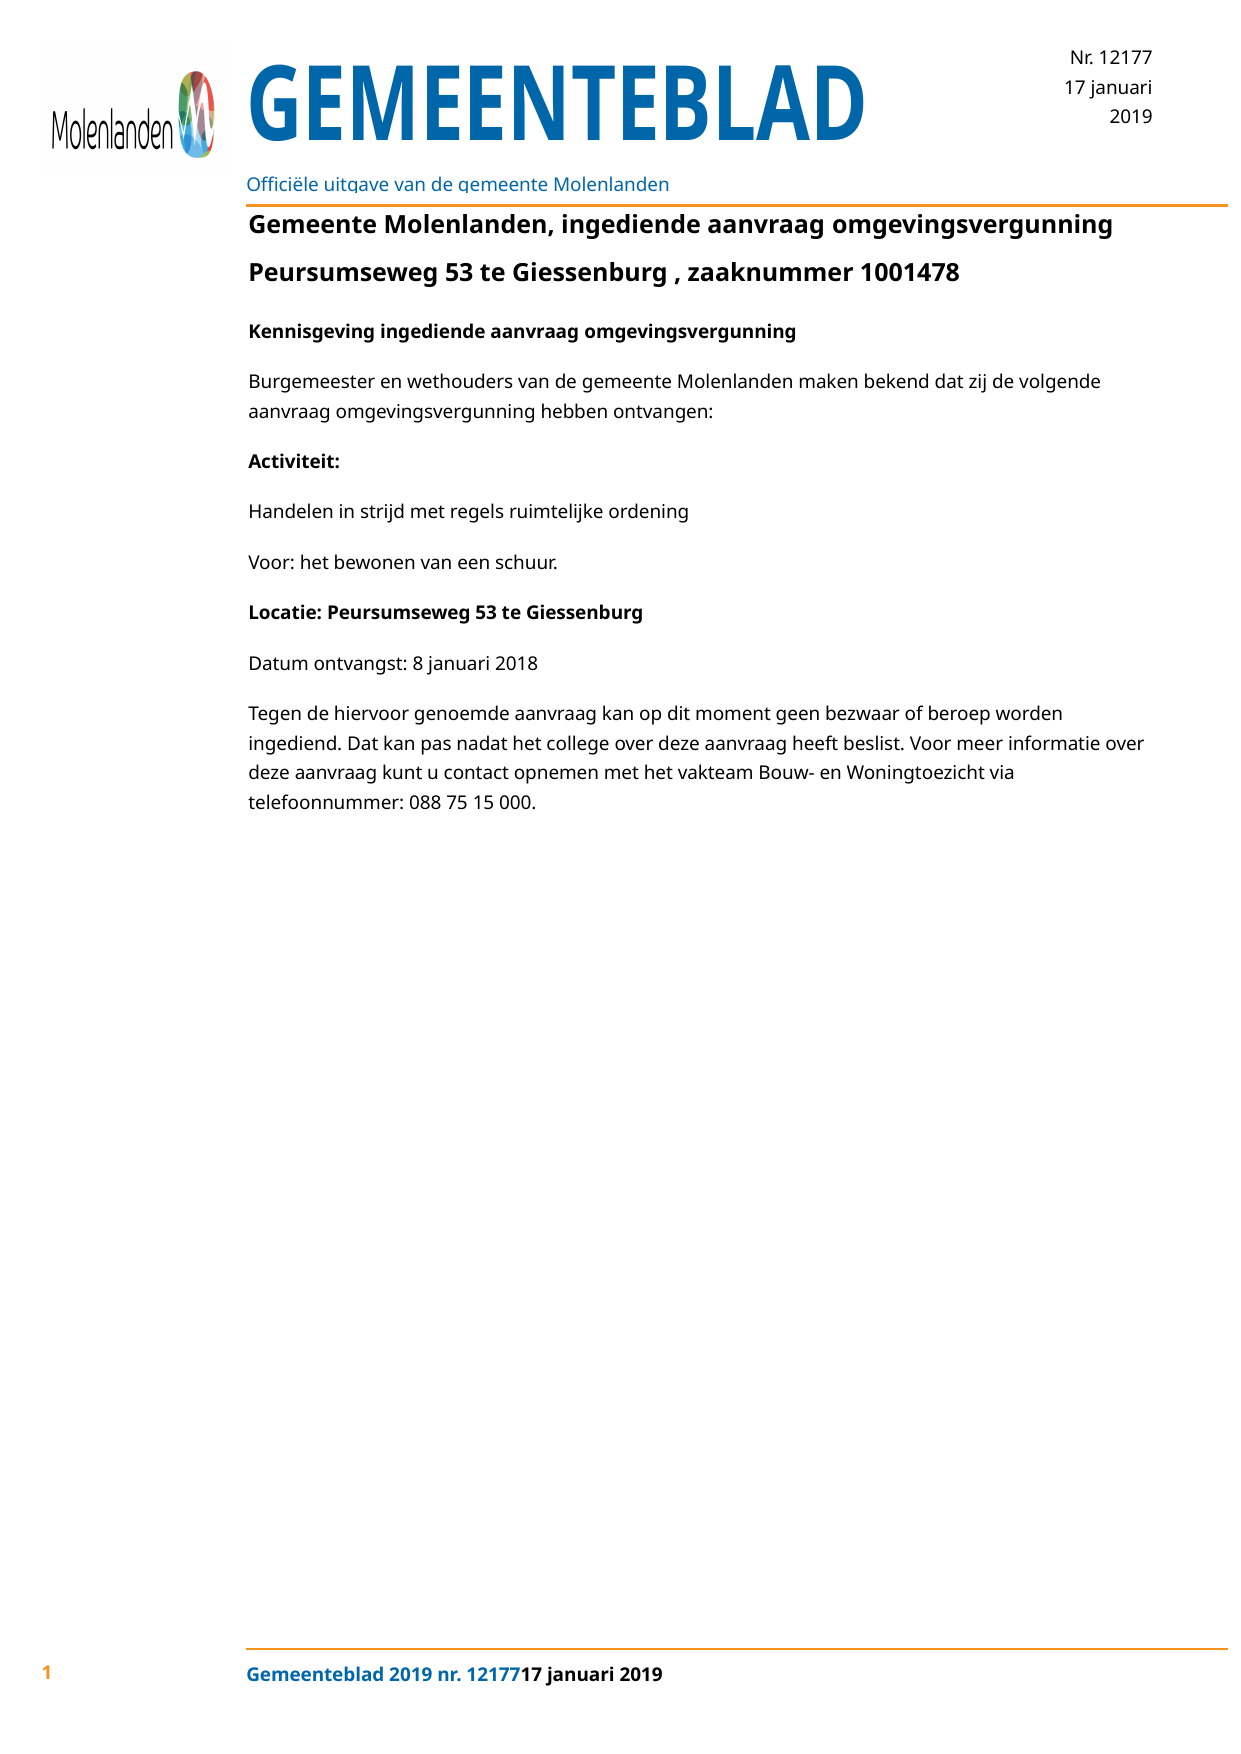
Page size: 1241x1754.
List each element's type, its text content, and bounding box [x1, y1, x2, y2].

text Gemeente Molenlanden, ingediende aanvraag omgevingsvergunning Peursumseweg 53 te Giessenburg , zaaknummer 1001478 [248, 207, 1152, 288]
picture [41, 47, 231, 172]
text Tegen de hiervoor genoemde aanvraag kan op dit moment geen bezwaar of beroep worden ingediend. Dat kan pas nadat het college over deze aanvraag heeft beslist. Voor meer informatie over deze aanvraag kunt u contact opnemen met het vakteam Bouw- en Woningtoezicht via telefoonnummer: 088 75 15 000. [248, 700, 1152, 815]
text Burgemeester en wethouders van de gemeente Molenlanden maken bekend dat zij de volgende aanvraag omgevingsvergunning hebben ontvangen: [248, 368, 1152, 424]
text Kennisgeving ingediende aanvraag omgevingsvergunning [248, 318, 1152, 344]
text Voor: het bewonen van een schuur. [248, 549, 1152, 575]
text Handelen in strijd met regels ruimtelijke ordening [248, 499, 1152, 524]
text Datum ontvangst: 8 januari 2018 [248, 650, 1152, 676]
text Locatie: Peursumseweg 53 te Giessenburg [248, 599, 1152, 625]
text Activiteit: [248, 448, 1152, 474]
